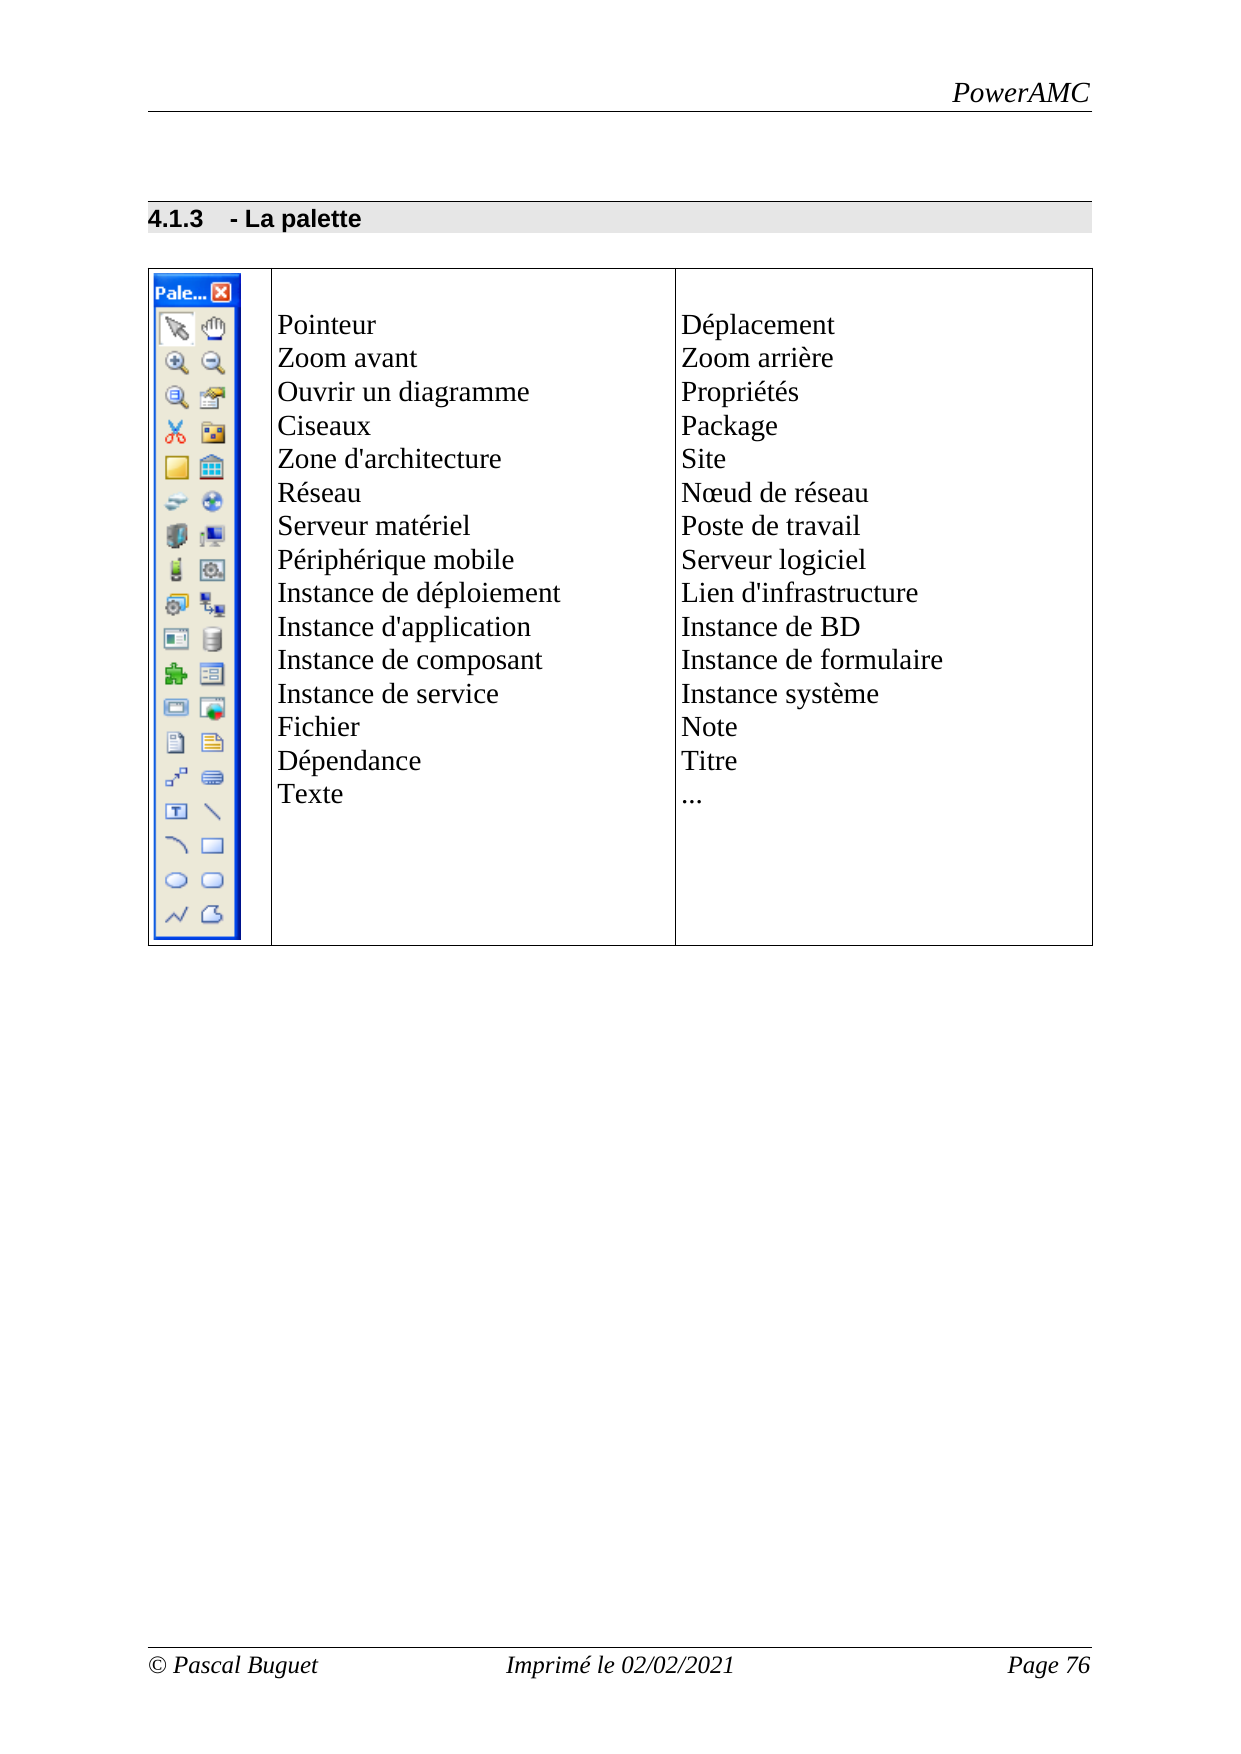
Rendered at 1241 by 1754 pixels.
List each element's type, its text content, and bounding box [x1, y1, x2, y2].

picture [153, 273, 241, 940]
table_header [149, 269, 271, 945]
table_header Déplacement Zoom arrière Propriétés Package Site Nœud de réseau Poste de travail Serveur logiciel Lien d'infrastructure Instance de BD Instance de formulaire Instance système Note Titre ... [676, 269, 1092, 945]
table_header Pointeur Zoom avant Ouvrir un diagramme Ciseaux Zone d'architecture Réseau Serveur matériel Périphérique mobile Instance de déploiement Instance d'application Instance de composant Instance de service Fichier Dépendance Texte [272, 269, 675, 945]
subtitle - La palette [148, 202, 1092, 233]
